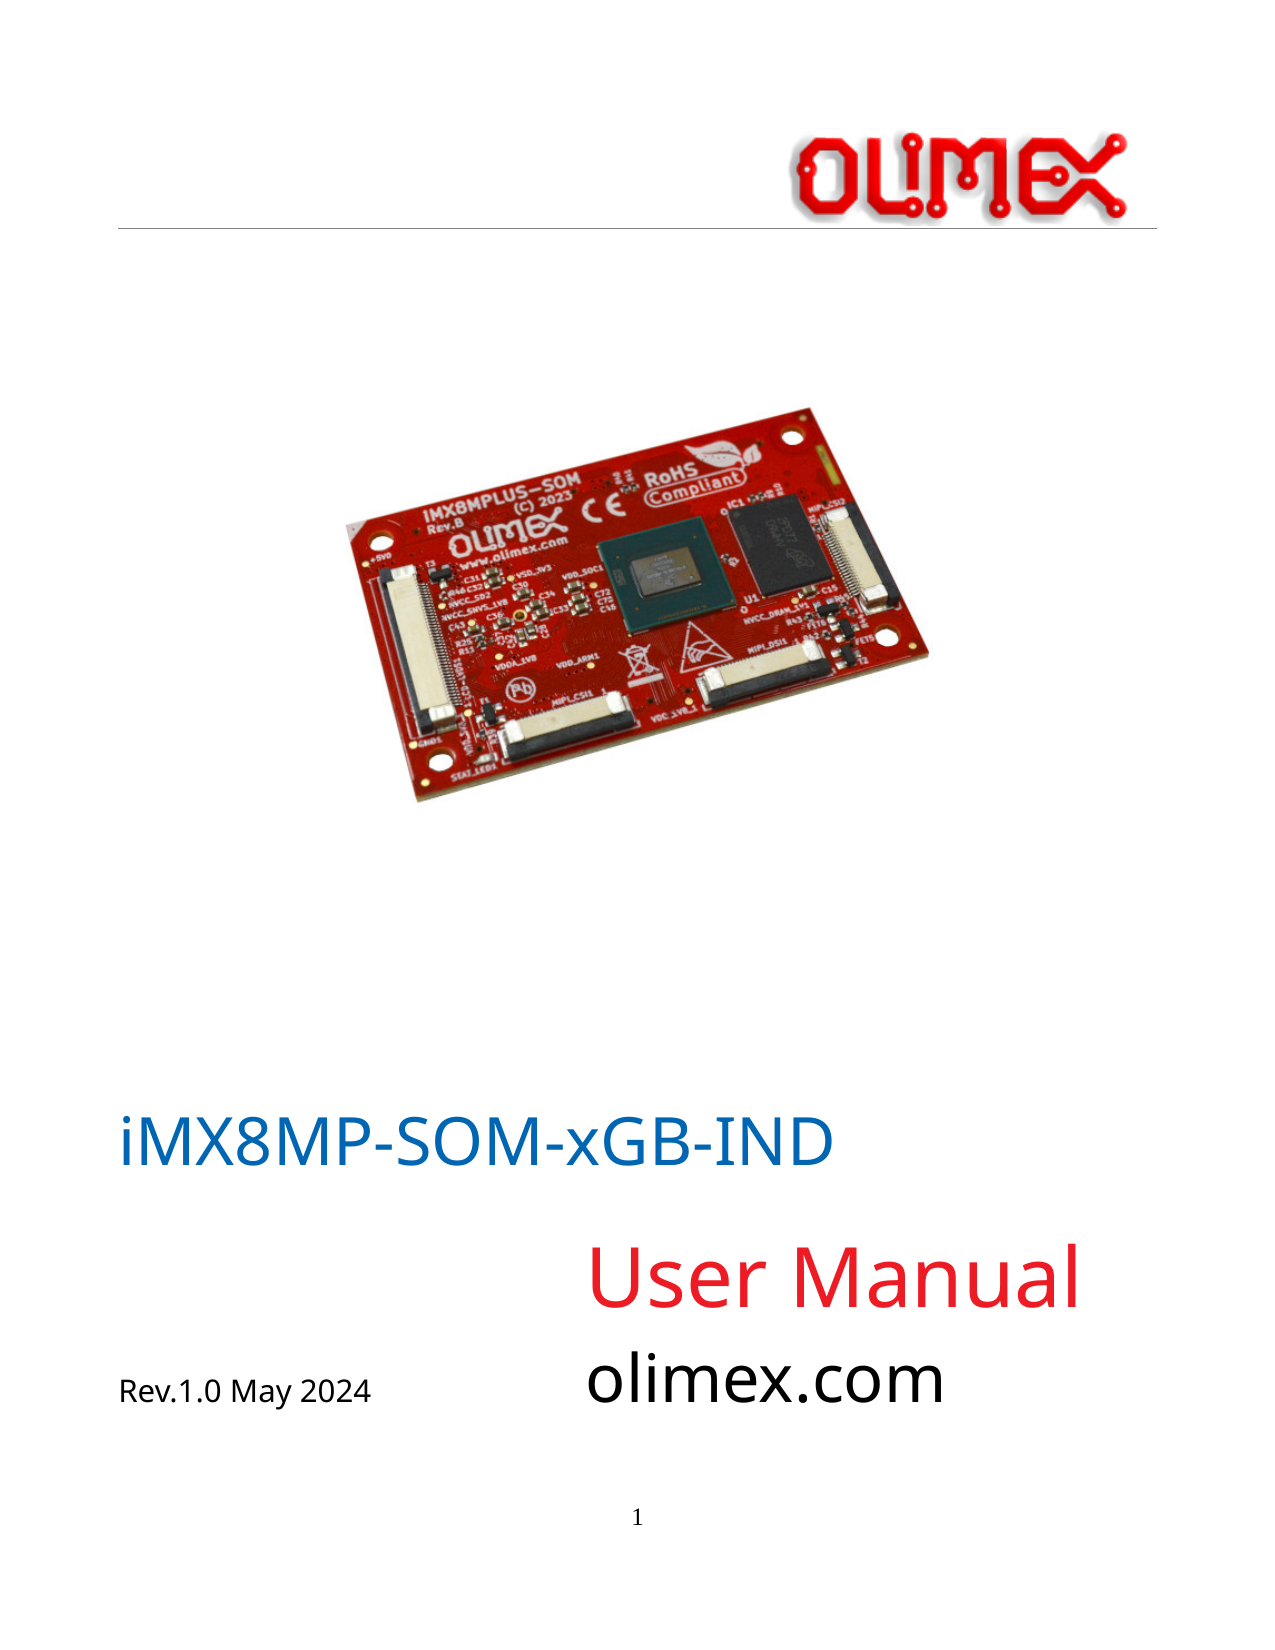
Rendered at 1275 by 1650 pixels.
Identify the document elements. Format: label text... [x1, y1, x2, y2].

picture [337, 305, 938, 905]
picture [775, 124, 1150, 226]
text iMX8MP-SOM-xGB-IND [118, 1064, 1157, 1191]
text User Manual [118, 1206, 1157, 1333]
text Rev.1.0 May 2024 olimex.com [118, 1347, 1157, 1416]
